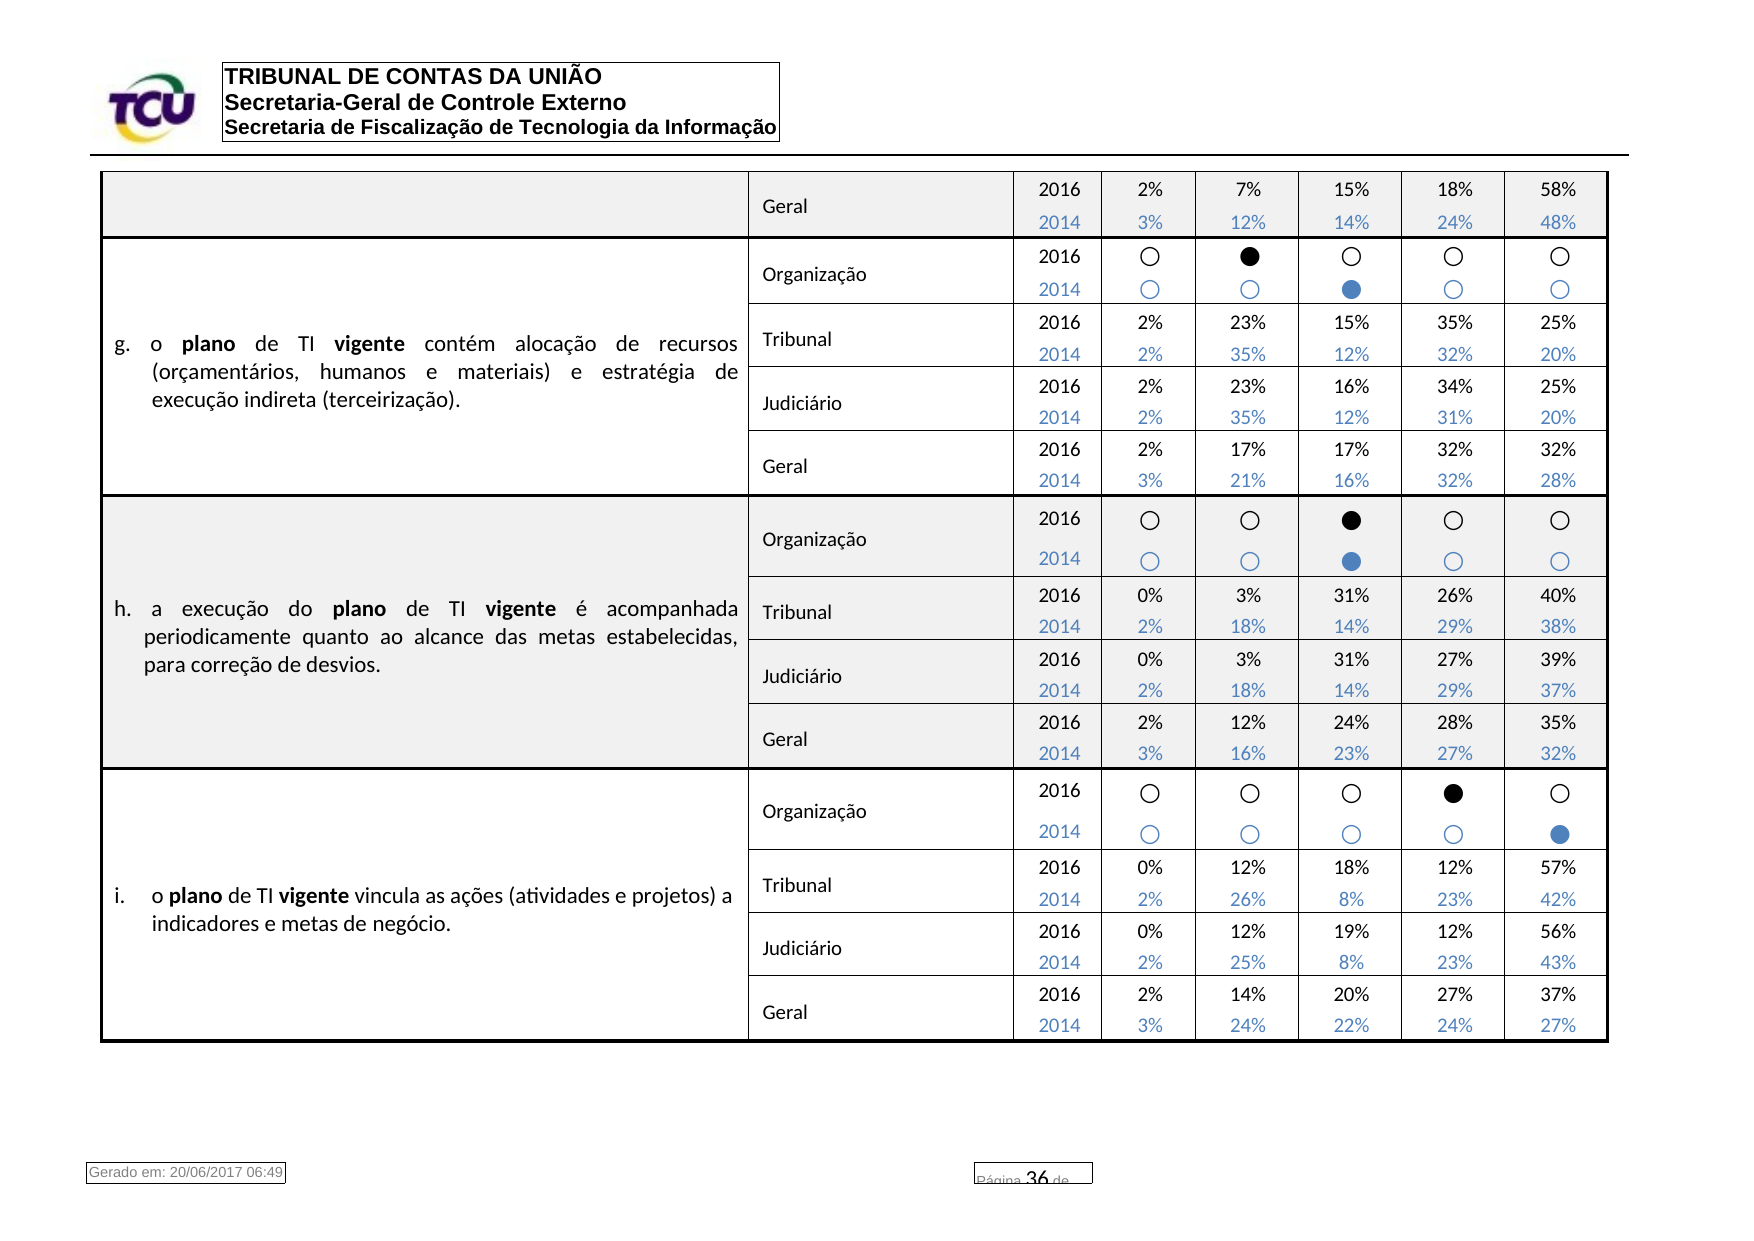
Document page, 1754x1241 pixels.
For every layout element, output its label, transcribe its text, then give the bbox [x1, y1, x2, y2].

table_cell 14% [1299, 609, 1401, 639]
table_cell 2014 [1014, 463, 1101, 494]
table_cell 2% [1102, 976, 1195, 1008]
table_cell 27% [1402, 640, 1504, 673]
table_cell 3% [1196, 577, 1298, 609]
table_cell 3% [1102, 1009, 1195, 1039]
table_cell 2016 [1014, 640, 1101, 673]
table_cell Judiciário [749, 640, 1013, 703]
table_cell 31% [1299, 640, 1401, 673]
table_cell 35% [1505, 704, 1606, 736]
table_cell 3% [1102, 463, 1195, 494]
table_cell 12% [1299, 336, 1401, 366]
table_cell ○ [1196, 497, 1298, 535]
table_cell 29% [1402, 609, 1504, 639]
table_cell 35% [1196, 336, 1298, 366]
table_header 7% [1196, 172, 1298, 205]
table_cell ○ [1102, 270, 1195, 303]
table_cell 2016 [1014, 913, 1101, 945]
table_cell 2016 [1014, 976, 1101, 1008]
table_cell 38% [1505, 609, 1606, 639]
table_cell Organização [749, 497, 1013, 576]
table_cell 14% [1196, 976, 1298, 1008]
table_cell 2016 [1014, 497, 1101, 535]
table_cell 2% [1102, 304, 1195, 336]
table_cell 23% [1299, 736, 1401, 767]
table_cell 23% [1402, 882, 1504, 912]
table_cell 48% [1505, 205, 1606, 236]
table_cell Geral [749, 431, 1013, 494]
table_cell ● [1299, 535, 1401, 576]
table_cell 25% [1196, 945, 1298, 975]
table_cell 2% [1102, 367, 1195, 400]
table_cell 2014 [1014, 535, 1101, 576]
table_cell 27% [1505, 1009, 1606, 1039]
picture [91, 156, 203, 161]
table_cell 2016 [1014, 239, 1101, 269]
table_cell 34% [1402, 367, 1504, 400]
table_cell ○ [1402, 535, 1504, 576]
table_cell 2014 [1014, 205, 1101, 236]
table_cell 22% [1299, 1009, 1401, 1039]
table_cell 35% [1402, 304, 1504, 336]
table_cell ○ [1299, 808, 1401, 848]
table_cell 3% [1102, 736, 1195, 767]
table_cell Organização [749, 239, 1013, 303]
table_cell 39% [1505, 640, 1606, 673]
table_cell 15% [1299, 304, 1401, 336]
table_cell 23% [1196, 304, 1298, 336]
table_cell 2% [1102, 882, 1195, 912]
table_cell ● [1505, 808, 1606, 848]
table_cell 2016 [1014, 431, 1101, 463]
table_cell Judiciário [749, 367, 1013, 430]
table_cell 28% [1402, 704, 1504, 736]
table_cell ○ [1402, 497, 1504, 535]
table_cell 2014 [1014, 673, 1101, 703]
table_cell Tribunal [749, 850, 1013, 912]
table_cell 12% [1196, 913, 1298, 945]
table_cell 37% [1505, 976, 1606, 1008]
table_cell 18% [1196, 609, 1298, 639]
table_cell Judiciário [749, 913, 1013, 975]
table_cell 2014 [1014, 400, 1101, 430]
table_cell 35% [1196, 400, 1298, 430]
table_cell ○ [1196, 270, 1298, 303]
table_cell 21% [1196, 463, 1298, 494]
table_header 2% [1102, 172, 1195, 205]
table_cell 16% [1299, 463, 1401, 494]
table_cell 16% [1196, 736, 1298, 767]
table_cell ○ [1402, 270, 1504, 303]
table_cell ○ [1402, 239, 1504, 269]
table_header Geral [749, 172, 1013, 236]
table_cell ○ [1299, 770, 1401, 808]
table_cell 19% [1299, 913, 1401, 945]
table_cell 2014 [1014, 736, 1101, 767]
table_cell ● [1196, 239, 1298, 269]
table_cell 0% [1102, 913, 1195, 945]
table_cell 17% [1196, 431, 1298, 463]
table_cell 12% [1402, 850, 1504, 882]
table_cell g. o plano de TI vigente contém alocação de recursos (orçamentários, humanos e materiais) e estratégia de execução indireta (terceirização). [103, 239, 748, 494]
table_cell 2% [1102, 609, 1195, 639]
table_header 18% [1402, 172, 1504, 205]
table_cell 2016 [1014, 850, 1101, 882]
table_cell ○ [1505, 535, 1606, 576]
table_cell 8% [1299, 945, 1401, 975]
table_cell 2014 [1014, 609, 1101, 639]
table_cell 32% [1505, 736, 1606, 767]
table_cell 14% [1299, 205, 1401, 236]
table_cell 27% [1402, 736, 1504, 767]
table_cell ○ [1102, 239, 1195, 269]
table_cell ○ [1102, 808, 1195, 848]
table_cell h. a execução do plano de TI vigente é acompanhada periodicamente quanto ao alcance das metas estabelecidas, para correção de desvios. [103, 497, 748, 767]
table_cell 12% [1196, 205, 1298, 236]
table_cell 2% [1102, 336, 1195, 366]
table_cell 20% [1505, 336, 1606, 366]
table_cell 2% [1102, 673, 1195, 703]
table_cell 24% [1402, 1009, 1504, 1039]
table_cell ○ [1505, 770, 1606, 808]
table_cell ○ [1196, 808, 1298, 848]
table_header 15% [1299, 172, 1401, 205]
table_cell 25% [1505, 304, 1606, 336]
table_cell 40% [1505, 577, 1606, 609]
table_cell 29% [1402, 673, 1504, 703]
table_cell 2016 [1014, 704, 1101, 736]
table_cell ○ [1505, 497, 1606, 535]
table_cell 57% [1505, 850, 1606, 882]
table_cell 24% [1402, 205, 1504, 236]
table_cell 0% [1102, 850, 1195, 882]
table_cell 18% [1196, 673, 1298, 703]
table_cell 2016 [1014, 367, 1101, 400]
table_cell 14% [1299, 673, 1401, 703]
table_cell 12% [1196, 704, 1298, 736]
table_cell 2016 [1014, 577, 1101, 609]
table_cell 43% [1505, 945, 1606, 975]
table_cell 32% [1505, 431, 1606, 463]
table_cell 27% [1402, 976, 1504, 1008]
table_cell 2% [1102, 704, 1195, 736]
table_cell 23% [1402, 945, 1504, 975]
table_cell 42% [1505, 882, 1606, 912]
table_cell 2014 [1014, 945, 1101, 975]
table_cell 23% [1196, 367, 1298, 400]
table_cell ○ [1402, 808, 1504, 848]
table_cell ○ [1102, 770, 1195, 808]
table_cell 28% [1505, 463, 1606, 494]
picture [91, 58, 203, 154]
table_cell 32% [1402, 463, 1504, 494]
table_cell ○ [1505, 270, 1606, 303]
table_cell ○ [1505, 239, 1606, 269]
table_cell 17% [1299, 431, 1401, 463]
table_cell 12% [1196, 850, 1298, 882]
table_cell ● [1299, 497, 1401, 535]
table_cell 2014 [1014, 808, 1101, 848]
table_cell 20% [1505, 400, 1606, 430]
table_cell 8% [1299, 882, 1401, 912]
table_cell 2014 [1014, 336, 1101, 366]
table_cell 20% [1299, 976, 1401, 1008]
table_cell 26% [1402, 577, 1504, 609]
table_cell 2% [1102, 945, 1195, 975]
table_cell 24% [1299, 704, 1401, 736]
table_cell 0% [1102, 640, 1195, 673]
table_cell 32% [1402, 336, 1504, 366]
table_cell ● [1299, 270, 1401, 303]
table_cell 2014 [1014, 270, 1101, 303]
table_cell 12% [1299, 400, 1401, 430]
table_cell 25% [1505, 367, 1606, 400]
table_cell 2016 [1014, 770, 1101, 808]
table_cell Tribunal [749, 304, 1013, 366]
table_cell Organização [749, 770, 1013, 848]
table_cell 2014 [1014, 1009, 1101, 1039]
table_cell 24% [1196, 1009, 1298, 1039]
table_cell Tribunal [749, 577, 1013, 639]
table_cell Geral [749, 976, 1013, 1039]
table_cell 31% [1299, 577, 1401, 609]
table_cell 2% [1102, 431, 1195, 463]
table_header 2016 [1014, 172, 1101, 205]
table_cell 3% [1196, 640, 1298, 673]
table_cell 37% [1505, 673, 1606, 703]
table_cell 26% [1196, 882, 1298, 912]
table_cell 18% [1299, 850, 1401, 882]
table_cell ○ [1102, 497, 1195, 535]
table_cell 3% [1102, 205, 1195, 236]
table_cell ○ [1102, 535, 1195, 576]
table_cell i. o plano de TI vigente vincula as ações (atividades e projetos) a indicadores e metas de negócio. [103, 770, 748, 1039]
table_cell 31% [1402, 400, 1504, 430]
table_cell 0% [1102, 577, 1195, 609]
table_cell 16% [1299, 367, 1401, 400]
table_cell 2014 [1014, 882, 1101, 912]
table_header [103, 172, 748, 236]
table_header 58% [1505, 172, 1606, 205]
table_cell ○ [1299, 239, 1401, 269]
table_cell 2% [1102, 400, 1195, 430]
table_cell 32% [1402, 431, 1504, 463]
table_cell Geral [749, 704, 1013, 767]
table_cell 2016 [1014, 304, 1101, 336]
table_cell 12% [1402, 913, 1504, 945]
table_cell ○ [1196, 770, 1298, 808]
table_cell ○ [1196, 535, 1298, 576]
table_cell ● [1402, 770, 1504, 808]
table_cell 56% [1505, 913, 1606, 945]
